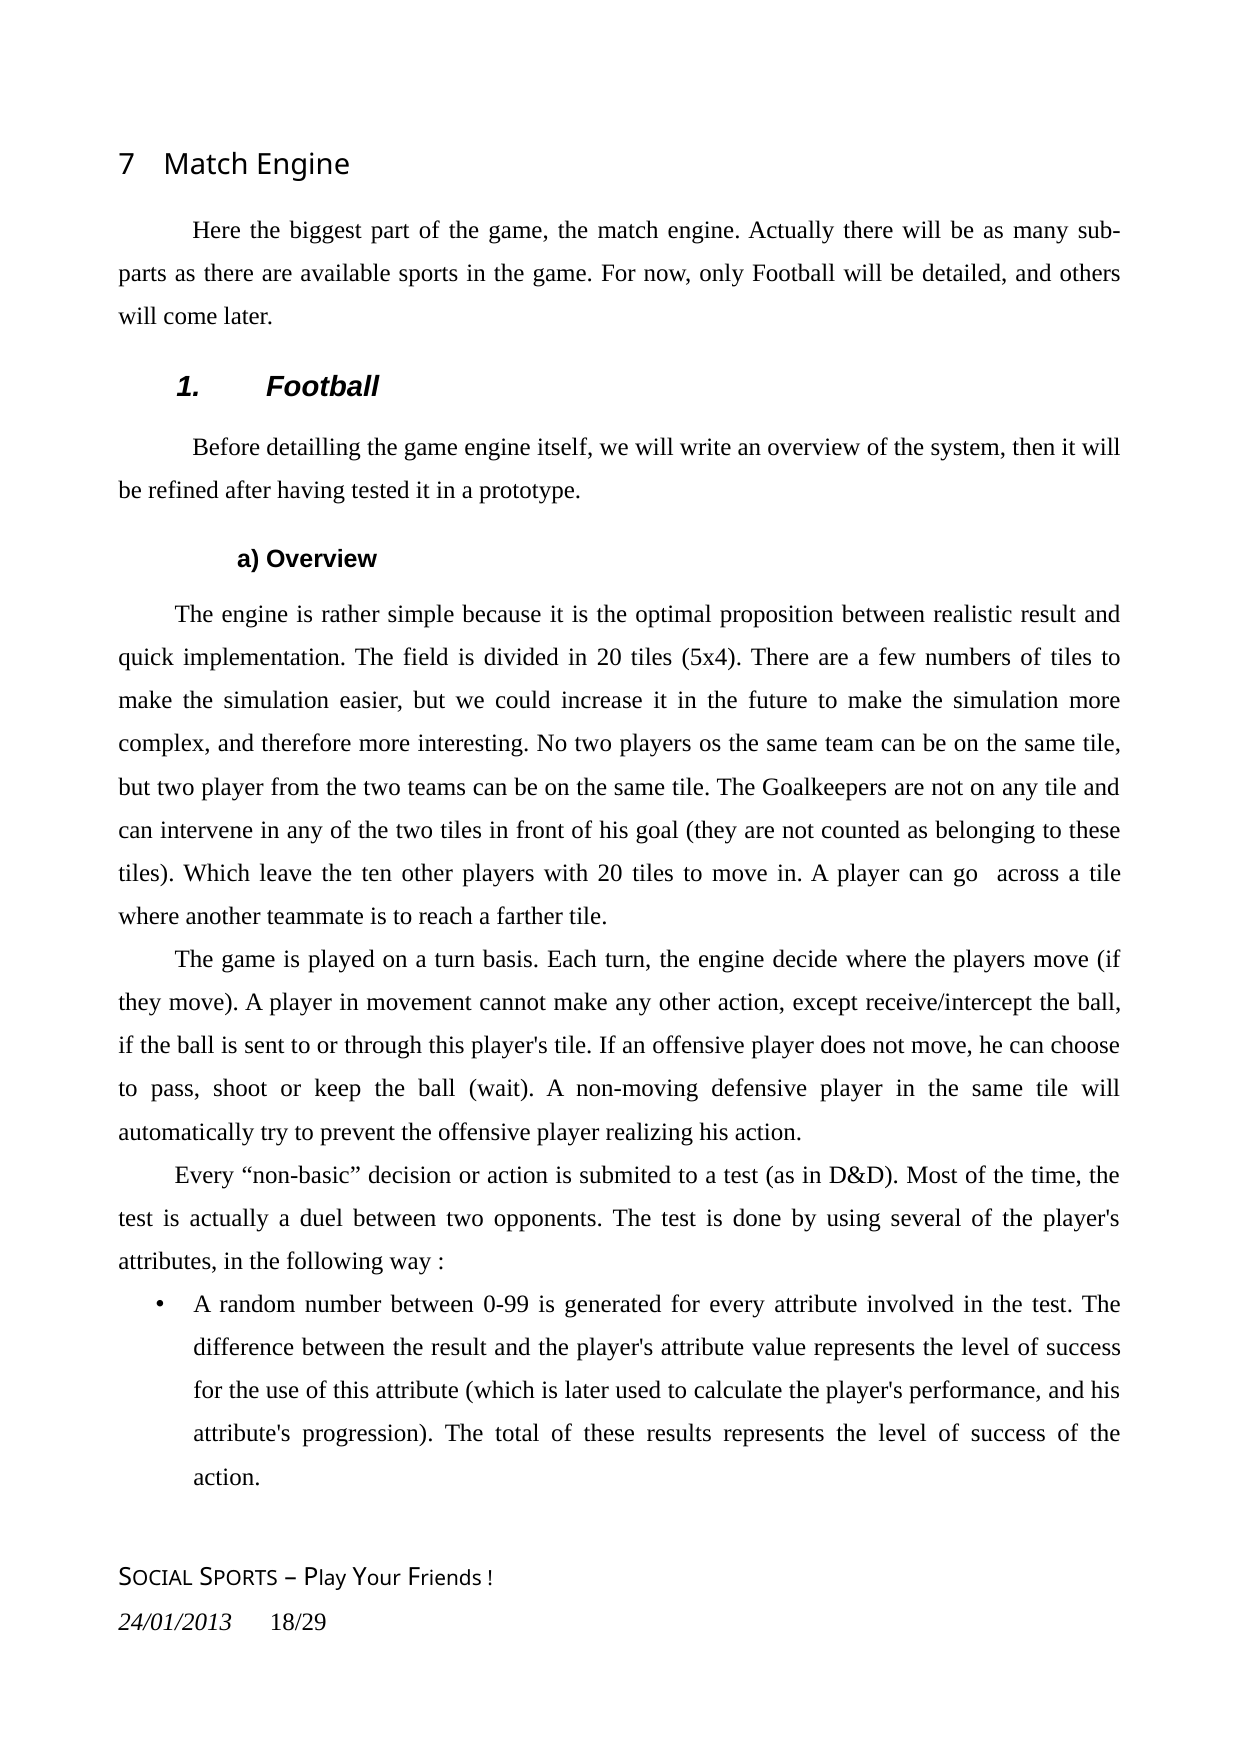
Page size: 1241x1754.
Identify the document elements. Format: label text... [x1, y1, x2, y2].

text Before detailling the game engine itself, we will write an overview of the system, then it will be refined after having tested it in a prototype. [118, 432, 1122, 504]
subtitle Overview [118, 543, 1122, 572]
subtitle Match Engine [118, 143, 1122, 183]
subtitle Football [118, 369, 1122, 403]
list A random number between 0-99 is generated for every attribute involved in the test. The difference between the result and the player's attribute value represents the level of success for the use of this attribute (which is later used to calculate the player's performance, and his attribute's progression). The total of these results represents the level of success of the action. [156, 1289, 1122, 1490]
text Here the biggest part of the game, the match engine. Actually there will be as many sub-parts as there are available sports in the game. For now, only Football will be detailed, and others will come later. [118, 215, 1122, 330]
text The game is played on a turn basis. Each turn, the engine decide where the players move (if they move). A player in movement cannot make any other action, except receive/intercept the ball, if the ball is sent to or through this player's tile. If an offensive player does not move, he can choose to pass, shoot or keep the ball (wait). A non-moving defensive player in the same tile will automatically try to prevent the offensive player realizing his action. [118, 944, 1122, 1145]
text The engine is rather simple because it is the optimal proposition between realistic result and quick implementation. The field is divided in 20 tiles (5x4). There are a few numbers of tiles to make the simulation easier, but we could increase it in the future to make the simulation more complex, and therefore more interesting. No two players os the same team can be on the same tile, but two player from the two teams can be on the same tile. The Goalkeepers are not on any tile and can intervene in any of the two tiles in front of his goal (they are not counted as belonging to these tiles). Which leave the ten other players with 20 tiles to move in. A player can go across a tile where another teammate is to reach a farther tile. [118, 599, 1122, 930]
text Every “non-basic” decision or action is submited to a test (as in D&D). Most of the time, the test is actually a duel between two opponents. The test is done by using several of the player's attributes, in the following way : [118, 1160, 1122, 1275]
